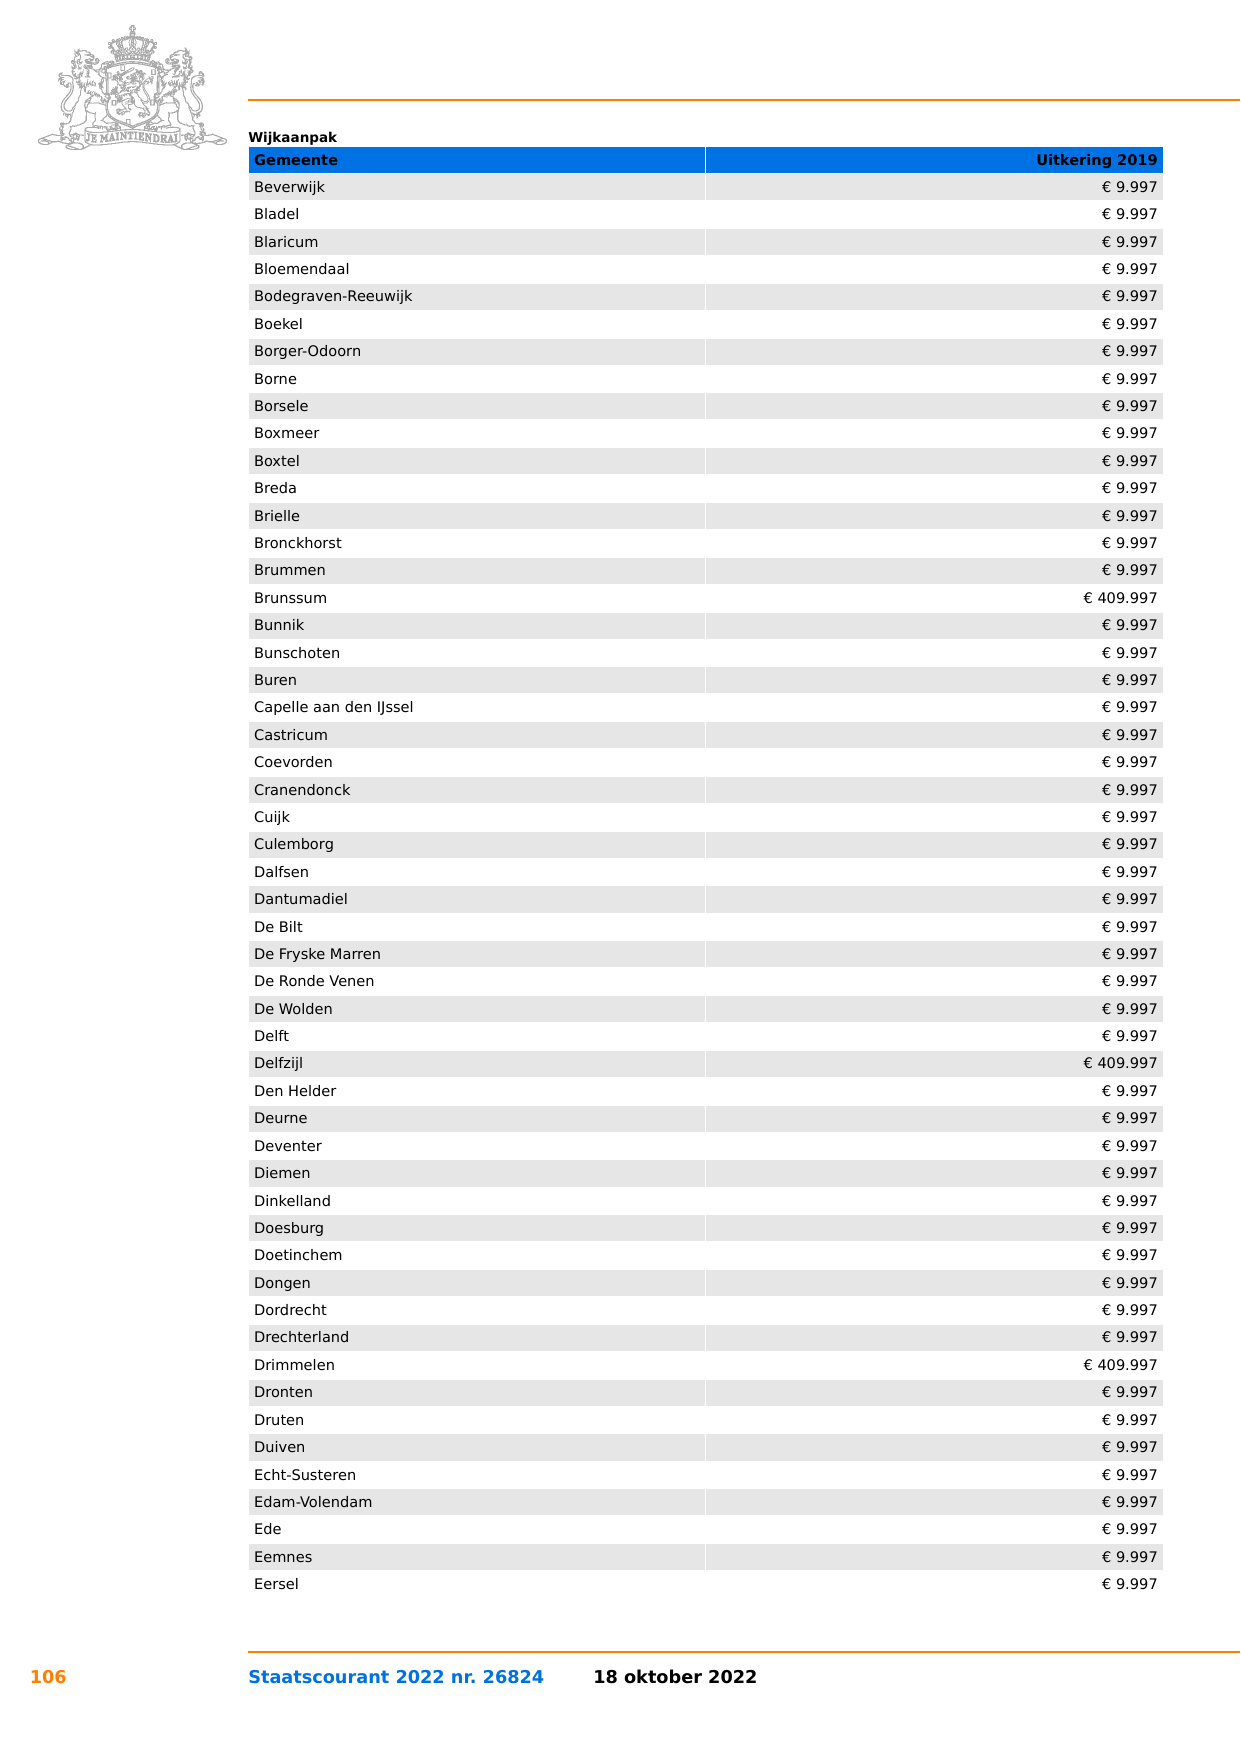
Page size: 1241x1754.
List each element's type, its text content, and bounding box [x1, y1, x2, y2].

table_cell € 9.997 [706, 1434, 1163, 1461]
table_cell Drimmelen [249, 1352, 705, 1378]
table_cell € 9.997 [706, 1516, 1163, 1543]
table_cell € 9.997 [706, 1106, 1163, 1132]
table_cell € 9.997 [706, 1078, 1163, 1104]
table_cell € 9.997 [706, 503, 1163, 529]
table_cell Deurne [249, 1106, 705, 1132]
table_cell Druten [249, 1407, 705, 1433]
table_cell De Wolden [249, 996, 705, 1022]
table_cell € 409.997 [706, 1051, 1163, 1077]
table_cell Diemen [249, 1160, 705, 1187]
table_cell € 9.997 [706, 722, 1163, 748]
table_cell € 9.997 [706, 475, 1163, 502]
table_cell € 9.997 [706, 832, 1163, 858]
table_cell € 409.997 [706, 1352, 1163, 1378]
table_cell Blaricum [249, 229, 705, 255]
table_cell € 9.997 [706, 1297, 1163, 1324]
table_cell Brielle [249, 503, 705, 529]
table_cell € 9.997 [706, 749, 1163, 776]
table_cell € 9.997 [706, 1215, 1163, 1241]
table_cell Ede [249, 1516, 705, 1543]
table_cell Dongen [249, 1270, 705, 1296]
table_cell € 9.997 [706, 996, 1163, 1022]
table_cell De Bilt [249, 914, 705, 940]
table_cell € 9.997 [706, 256, 1163, 283]
table_cell € 9.997 [706, 174, 1163, 200]
table_cell Brunssum [249, 585, 705, 611]
table_cell € 9.997 [706, 311, 1163, 337]
table_cell Gemeente [249, 147, 705, 173]
table_cell Dronten [249, 1380, 705, 1406]
table_cell € 9.997 [706, 914, 1163, 940]
table_cell € 9.997 [706, 1325, 1163, 1351]
table_cell Doesburg [249, 1215, 705, 1241]
table_cell € 9.997 [706, 1023, 1163, 1050]
table_cell € 9.997 [706, 777, 1163, 803]
table_cell Boxtel [249, 448, 705, 474]
table_cell € 9.997 [706, 969, 1163, 995]
table_cell Borsele [249, 393, 705, 419]
table_cell € 9.997 [706, 1571, 1163, 1598]
table_cell Boxmeer [249, 421, 705, 447]
table_cell Cuijk [249, 804, 705, 831]
table_cell € 9.997 [706, 1188, 1163, 1214]
table_cell Doetinchem [249, 1243, 705, 1269]
table_cell € 9.997 [706, 1544, 1163, 1570]
table_cell € 9.997 [706, 421, 1163, 447]
table_cell Borne [249, 366, 705, 392]
table_cell Castricum [249, 722, 705, 748]
table_cell € 9.997 [706, 284, 1163, 310]
table_cell Den Helder [249, 1078, 705, 1104]
table_cell € 9.997 [706, 229, 1163, 255]
table_cell € 9.997 [706, 804, 1163, 831]
table_cell Bronckhorst [249, 530, 705, 557]
table_cell Eersel [249, 1571, 705, 1598]
table_cell Beverwijk [249, 174, 705, 200]
table_cell Buren [249, 667, 705, 693]
table_cell Duiven [249, 1434, 705, 1461]
table_cell € 9.997 [706, 1160, 1163, 1187]
table_cell € 9.997 [706, 667, 1163, 693]
table_cell De Fryske Marren [249, 941, 705, 967]
table_cell € 9.997 [706, 1133, 1163, 1159]
table_cell Brummen [249, 558, 705, 584]
table_cell € 9.997 [706, 393, 1163, 419]
table_cell Eemnes [249, 1544, 705, 1570]
table_cell Dordrecht [249, 1297, 705, 1324]
table_cell Capelle aan den IJssel [249, 695, 705, 721]
table_cell € 9.997 [706, 613, 1163, 639]
table_cell Bunnik [249, 613, 705, 639]
table_cell € 9.997 [706, 1380, 1163, 1406]
table_cell Bloemendaal [249, 256, 705, 283]
table_cell € 9.997 [706, 201, 1163, 228]
table_cell Culemborg [249, 832, 705, 858]
table_cell Boekel [249, 311, 705, 337]
table_cell € 9.997 [706, 859, 1163, 885]
table_cell Delfzijl [249, 1051, 705, 1077]
table_cell De Ronde Venen [249, 969, 705, 995]
table_cell € 9.997 [706, 1243, 1163, 1269]
table_cell € 9.997 [706, 448, 1163, 474]
table_cell € 9.997 [706, 1489, 1163, 1515]
table_cell Coevorden [249, 749, 705, 776]
table_cell € 9.997 [706, 1270, 1163, 1296]
table_cell Bladel [249, 201, 705, 228]
table_cell € 9.997 [706, 558, 1163, 584]
table_cell Delft [249, 1023, 705, 1050]
table_cell € 9.997 [706, 640, 1163, 666]
table_cell Bunschoten [249, 640, 705, 666]
table_cell € 9.997 [706, 1462, 1163, 1488]
table_cell Dalfsen [249, 859, 705, 885]
table_cell Cranendonck [249, 777, 705, 803]
table_cell Echt-Susteren [249, 1462, 705, 1488]
table_cell € 9.997 [706, 366, 1163, 392]
table_cell Bodegraven-Reeuwijk [249, 284, 705, 310]
table_cell € 9.997 [706, 1407, 1163, 1433]
table_cell Dinkelland [249, 1188, 705, 1214]
table_cell € 9.997 [706, 886, 1163, 913]
table_cell Uitkering 2019 [706, 147, 1163, 173]
table_cell Deventer [249, 1133, 705, 1159]
table_cell Edam-Volendam [249, 1489, 705, 1515]
table_cell Borger-Odoorn [249, 339, 705, 365]
table_cell Breda [249, 475, 705, 502]
table_cell € 409.997 [706, 585, 1163, 611]
table_cell € 9.997 [706, 695, 1163, 721]
table_cell € 9.997 [706, 530, 1163, 557]
table_cell € 9.997 [706, 339, 1163, 365]
picture [38, 25, 227, 150]
table_cell Dantumadiel [249, 886, 705, 913]
table_cell € 9.997 [706, 941, 1163, 967]
table_cell Drechterland [249, 1325, 705, 1351]
table_header Wijkaanpak [248, 130, 1163, 146]
